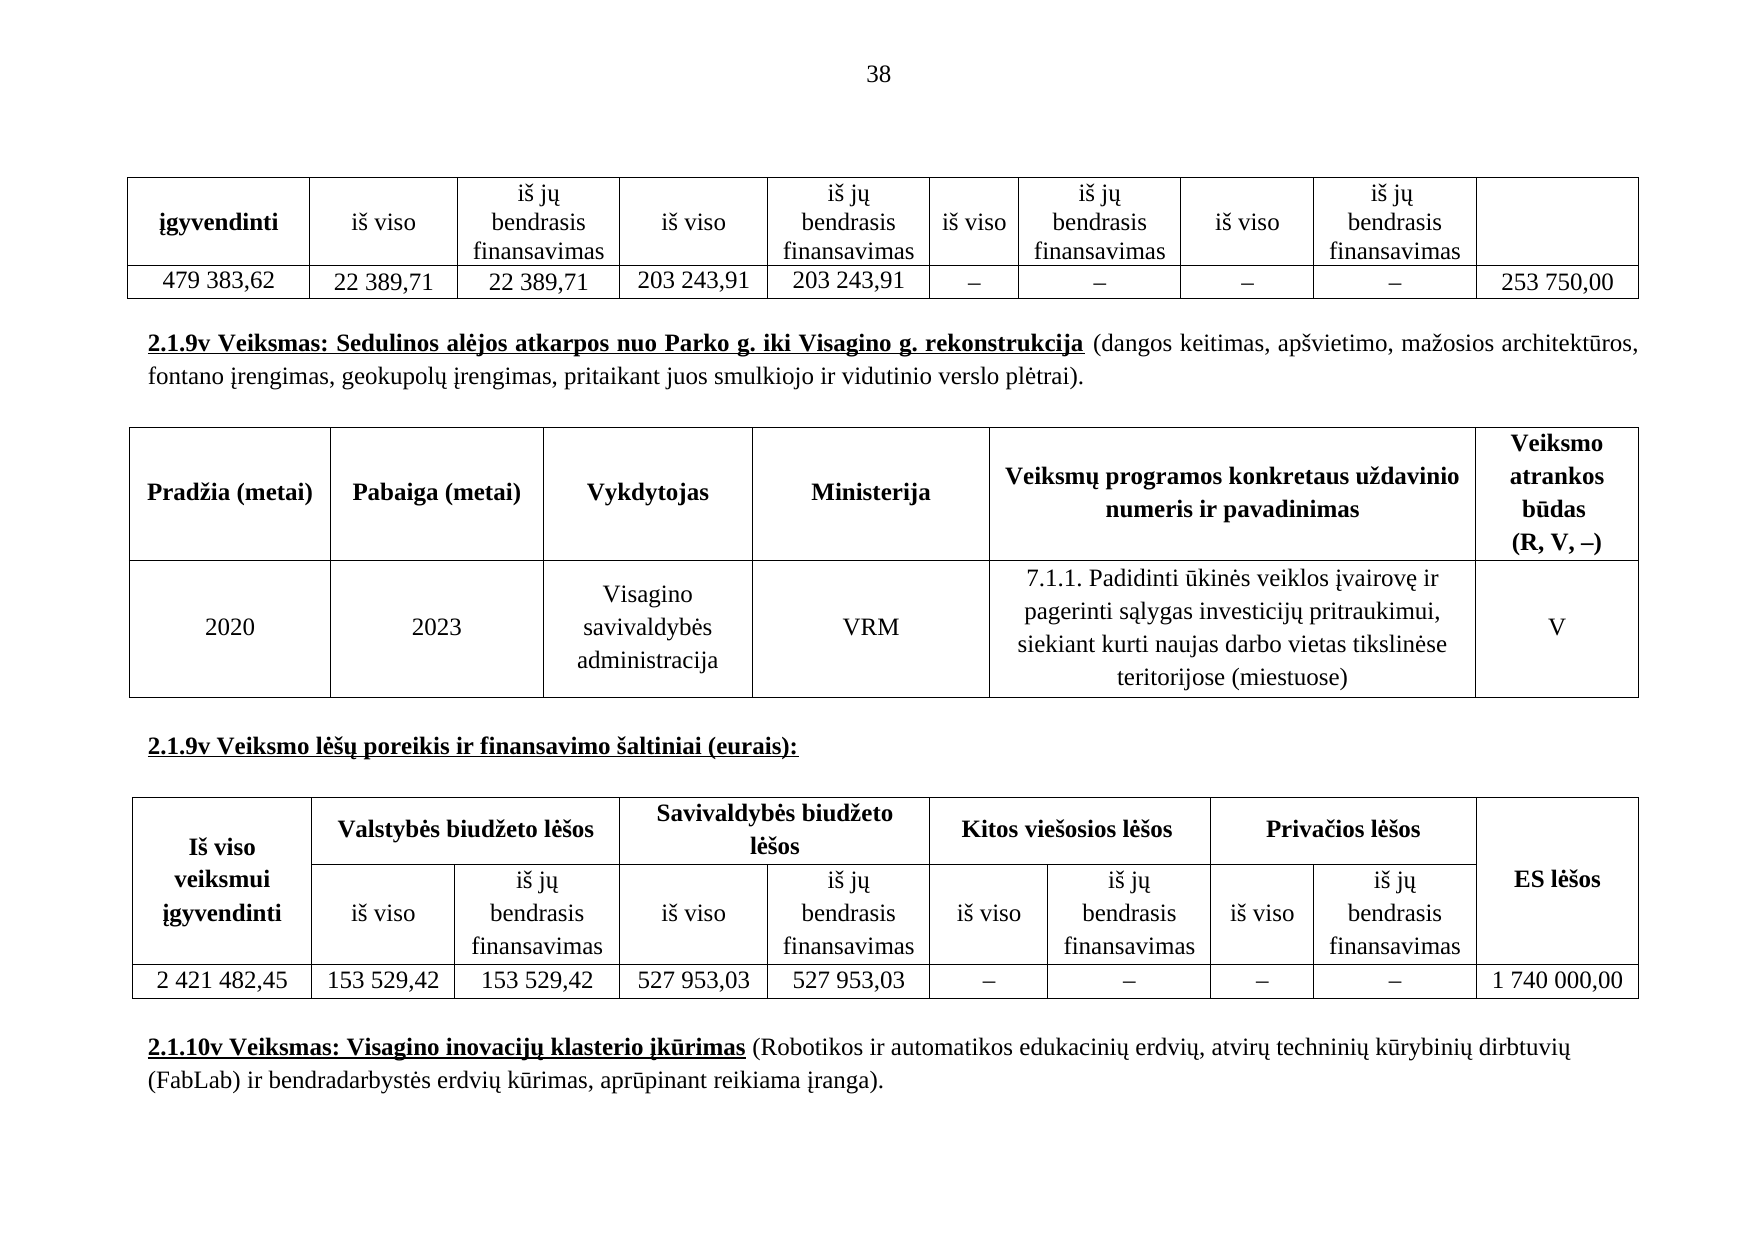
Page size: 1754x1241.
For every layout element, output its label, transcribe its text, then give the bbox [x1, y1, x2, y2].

table_cell iš jų bendrasis finansavimas [1019, 178, 1180, 264]
table_cell iš jų bendrasis finansavimas [1314, 178, 1476, 264]
table_header Savivaldybės biudžeto lėšos [620, 798, 929, 864]
text 2.1.10v Veiksmas: Visagino inovacijų klasterio įkūrimas (Robotikos ir automatikos edukacinių erdvių, atvirų techninių kūrybinių dirbtuvių (FabLab) ir bendradarbystės erdvių kūrimas, aprūpinant reikiama įranga). [148, 1032, 1639, 1094]
table_cell – [1314, 965, 1476, 998]
table_cell iš viso [930, 865, 1047, 964]
table_cell 2 421 482,45 [133, 965, 311, 998]
text 2.1.9v Veiksmas: Sedulinos alėjos atkarpos nuo Parko g. iki Visagino g. rekonstrukcija (dangos keitimas, apšvietimo, mažosios architektūros, fontano įrengimas, geokupolų įrengimas, pritaikant juos smulkiojo ir vidutinio verslo plėtrai). [148, 328, 1639, 390]
table_header įgyvendinti [128, 178, 309, 264]
table_cell iš jų bendrasis finansavimas [1314, 865, 1476, 964]
table_cell 22 389,71 [310, 266, 457, 298]
table_header ES lėšos [1477, 798, 1638, 964]
table_cell – [1211, 965, 1313, 998]
table_cell iš jų bendrasis finansavimas [455, 865, 619, 964]
table_cell 203 243,91 [620, 266, 767, 298]
table_cell – [930, 965, 1047, 998]
table_header Kitos viešosios lėšos [930, 798, 1210, 864]
table_cell iš viso [312, 865, 454, 964]
table_cell 527 953,03 [768, 965, 929, 998]
table_header Valstybės biudžeto lėšos [312, 798, 619, 864]
table_cell 253 750,00 [1477, 266, 1638, 298]
table_cell Visagino savivaldybės administracija [544, 561, 752, 697]
table_cell 2020 [130, 561, 330, 697]
table_cell – [1181, 266, 1313, 298]
text 2.1.9v Veiksmo lėšų poreikis ir finansavimo šaltiniai (eurais): [118, 731, 1639, 760]
table_cell 7.1.1. Padidinti ūkinės veiklos įvairovę ir pagerinti sąlygas investicijų pritraukimui, siekiant kurti naujas darbo vietas tikslinėse teritorijose (miestuose) [990, 561, 1475, 697]
table_cell 153 529,42 [312, 965, 454, 998]
table_cell iš viso [1181, 178, 1313, 264]
table_cell 203 243,91 [768, 266, 929, 298]
table_cell iš viso [310, 178, 457, 264]
table_cell iš jų bendrasis finansavimas [768, 178, 929, 264]
table_cell iš viso [620, 865, 767, 964]
table_cell – [930, 266, 1018, 298]
table_cell V [1476, 561, 1638, 697]
table_cell iš jų bendrasis finansavimas [458, 178, 619, 264]
table_header [1477, 178, 1638, 264]
table_cell iš viso [1211, 865, 1313, 964]
table_cell 22 389,71 [458, 266, 619, 298]
table_cell 153 529,42 [455, 965, 619, 998]
table_header Iš viso veiksmui įgyvendinti [133, 798, 311, 964]
table_cell VRM [753, 561, 989, 697]
table_cell 479 383,62 [128, 266, 309, 298]
table_cell iš jų bendrasis finansavimas [1048, 865, 1210, 964]
table_cell iš viso [930, 178, 1018, 264]
table_header Pabaiga (metai) [331, 428, 543, 560]
table_cell iš jų bendrasis finansavimas [768, 865, 929, 964]
table_header Privačios lėšos [1211, 798, 1476, 864]
table_cell iš viso [620, 178, 767, 264]
table_header Veiksmo atrankos būdas (R, V, –) [1476, 428, 1638, 560]
table_cell 1 740 000,00 [1477, 965, 1638, 998]
table_cell 527 953,03 [620, 965, 767, 998]
table_header Pradžia (metai) [130, 428, 330, 560]
table_header Ministerija [753, 428, 989, 560]
table_cell – [1019, 266, 1180, 298]
table_cell 2023 [331, 561, 543, 697]
table_cell – [1048, 965, 1210, 998]
table_header Veiksmų programos konkretaus uždavinio numeris ir pavadinimas [990, 428, 1475, 560]
table_header Vykdytojas [544, 428, 752, 560]
table_cell – [1314, 266, 1476, 298]
